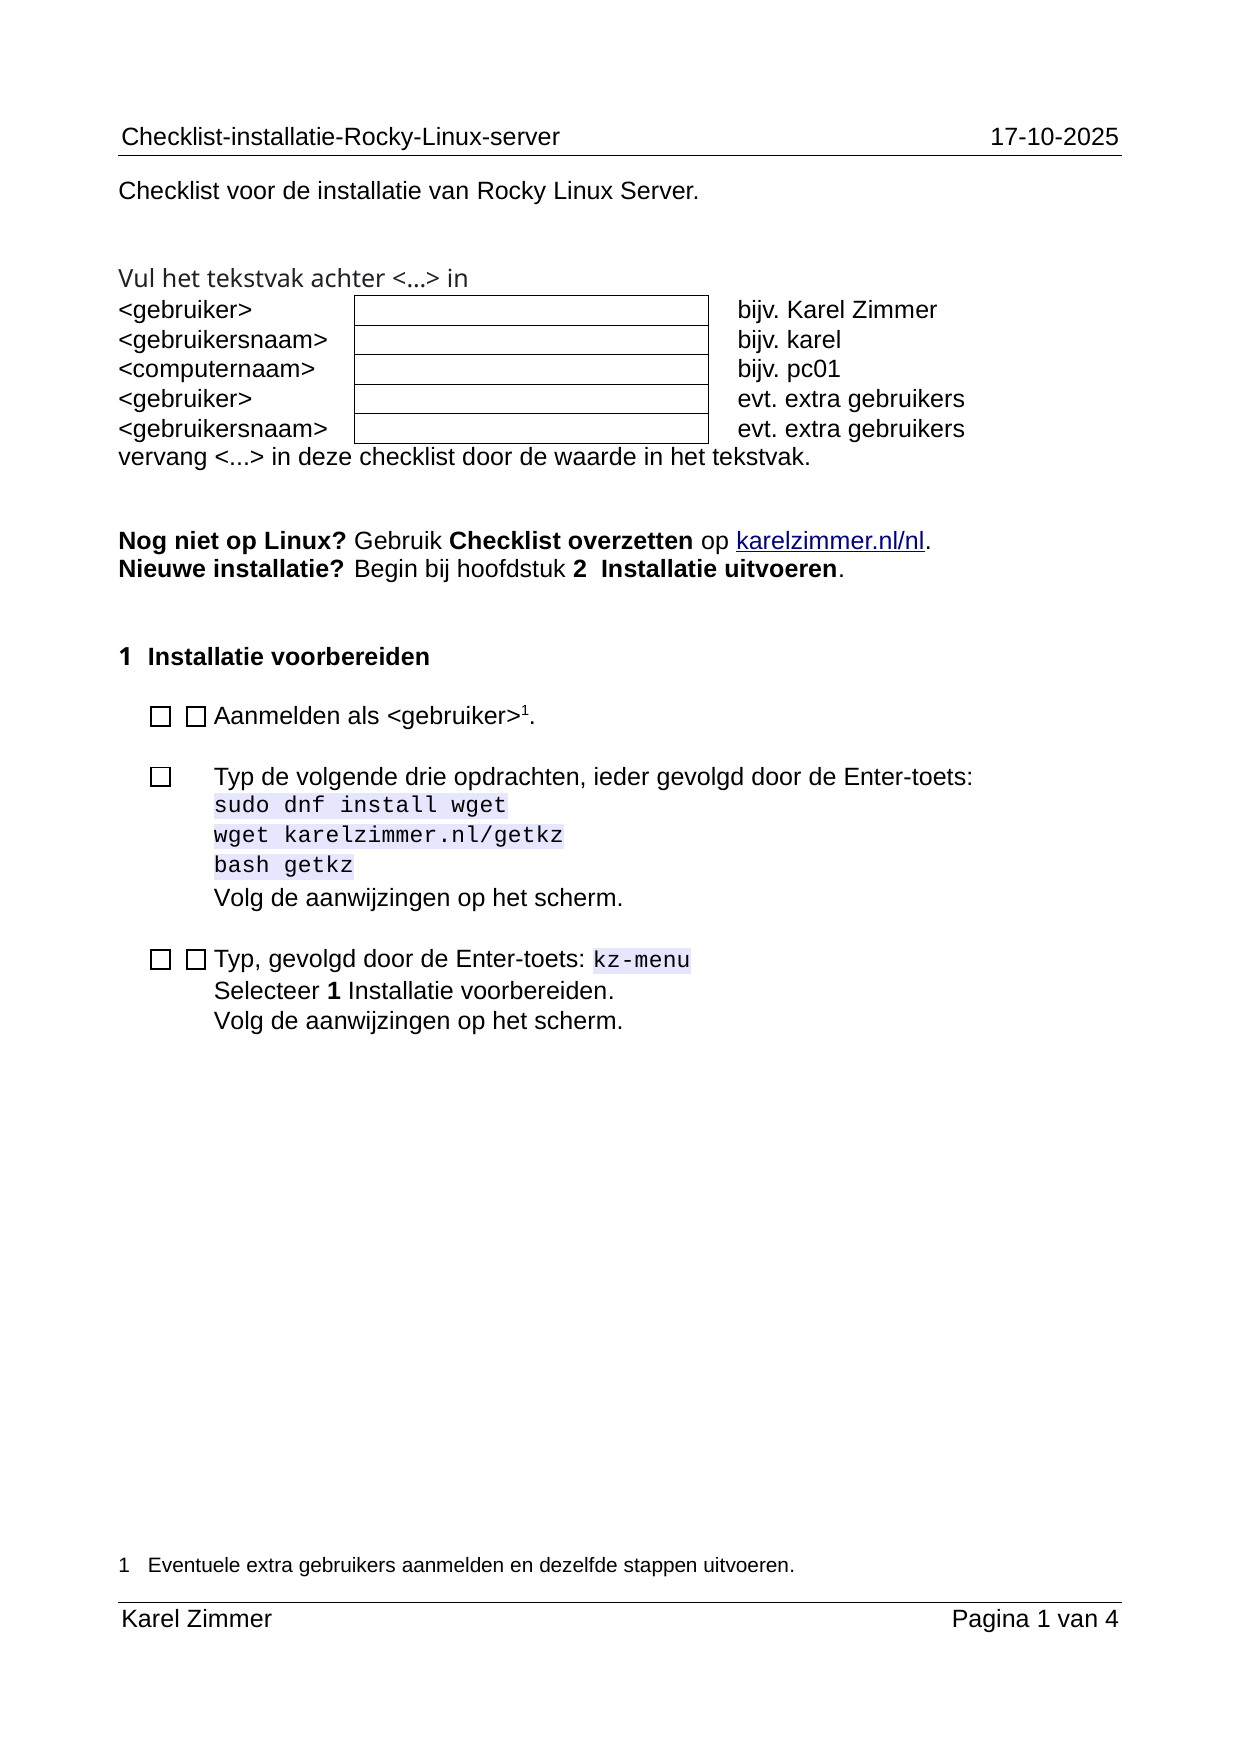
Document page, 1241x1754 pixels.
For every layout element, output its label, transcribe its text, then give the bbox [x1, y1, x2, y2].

text bijv. pc01 [709, 354, 1122, 384]
text evt. extra gebruikers [709, 384, 1122, 413]
text Nieuwe installatie? Begin bij hoofdstuk 2 Installatie uitvoeren. [118, 555, 1122, 583]
text Vul het tekstvak achter <...> in [118, 261, 1122, 295]
table_cell [118, 913, 142, 944]
table_cell Volg de aanwijzingen op het scherm. [213, 1006, 1122, 1036]
table_cell wget karelzimmer.nl/getkz [213, 823, 1122, 853]
table_cell [177, 731, 213, 762]
table_header [142, 701, 177, 731]
table_cell [142, 1006, 177, 1036]
table_cell [213, 913, 1122, 944]
table_cell [177, 944, 213, 976]
text Nog niet op Linux? Gebruik Checklist overzetten op karelzimmer.nl/nl. [118, 527, 1122, 555]
table_cell [118, 883, 142, 913]
table_header [118, 701, 142, 731]
table_cell [177, 762, 213, 792]
text vervang <...> in deze checklist door de waarde in het tekstvak. [118, 443, 1122, 471]
table_cell [142, 792, 177, 822]
table_cell [142, 823, 177, 853]
table_cell [177, 883, 213, 913]
table_cell [177, 976, 213, 1006]
text <gebruiker> [118, 295, 354, 325]
table_header [177, 701, 213, 731]
text <gebruiker> [118, 384, 354, 413]
table_header Aanmelden als <gebruiker>. [213, 701, 1122, 731]
table_cell [177, 1006, 213, 1036]
table_cell [118, 823, 142, 853]
table_cell [177, 853, 213, 883]
table_cell Typ de volgende drie opdrachten, ieder gevolgd door de Enter-toets: [213, 762, 1122, 792]
text evt. extra gebruikers [709, 413, 1122, 443]
table_cell [142, 913, 177, 944]
table_cell [142, 976, 177, 1006]
table_cell [118, 731, 142, 762]
table_cell [118, 944, 142, 976]
table_cell [142, 944, 177, 976]
table_cell [142, 853, 177, 883]
table_cell [118, 762, 142, 792]
table_cell [118, 853, 142, 883]
table_cell Typ, gevolgd door de Enter-toets: kz-menu [213, 944, 1122, 976]
table_cell [213, 731, 1122, 762]
table_cell bash getkz [213, 853, 1122, 883]
table_cell [118, 792, 142, 822]
text Checklist voor de installatie van Rocky Linux Server. [118, 177, 1122, 205]
table_cell [118, 976, 142, 1006]
text <gebruikersnaam> [118, 413, 354, 443]
table_cell [177, 792, 213, 822]
text <gebruikersnaam> [118, 325, 354, 354]
table_cell Selecteer 1 Installatie voorbereiden. [213, 976, 1122, 1006]
table_cell [177, 913, 213, 944]
text bijv. karel [709, 325, 1122, 354]
text <computernaam> [118, 354, 354, 384]
table_cell [118, 1006, 142, 1036]
list Installatie voorbereiden [118, 639, 1122, 673]
table_cell [142, 762, 177, 792]
table_cell sudo dnf install wget [213, 792, 1122, 822]
table_cell [177, 823, 213, 853]
table_cell [142, 883, 177, 913]
table_cell [142, 731, 177, 762]
text bijv. Karel Zimmer [709, 295, 1122, 325]
table_cell Volg de aanwijzingen op het scherm. [213, 883, 1122, 913]
